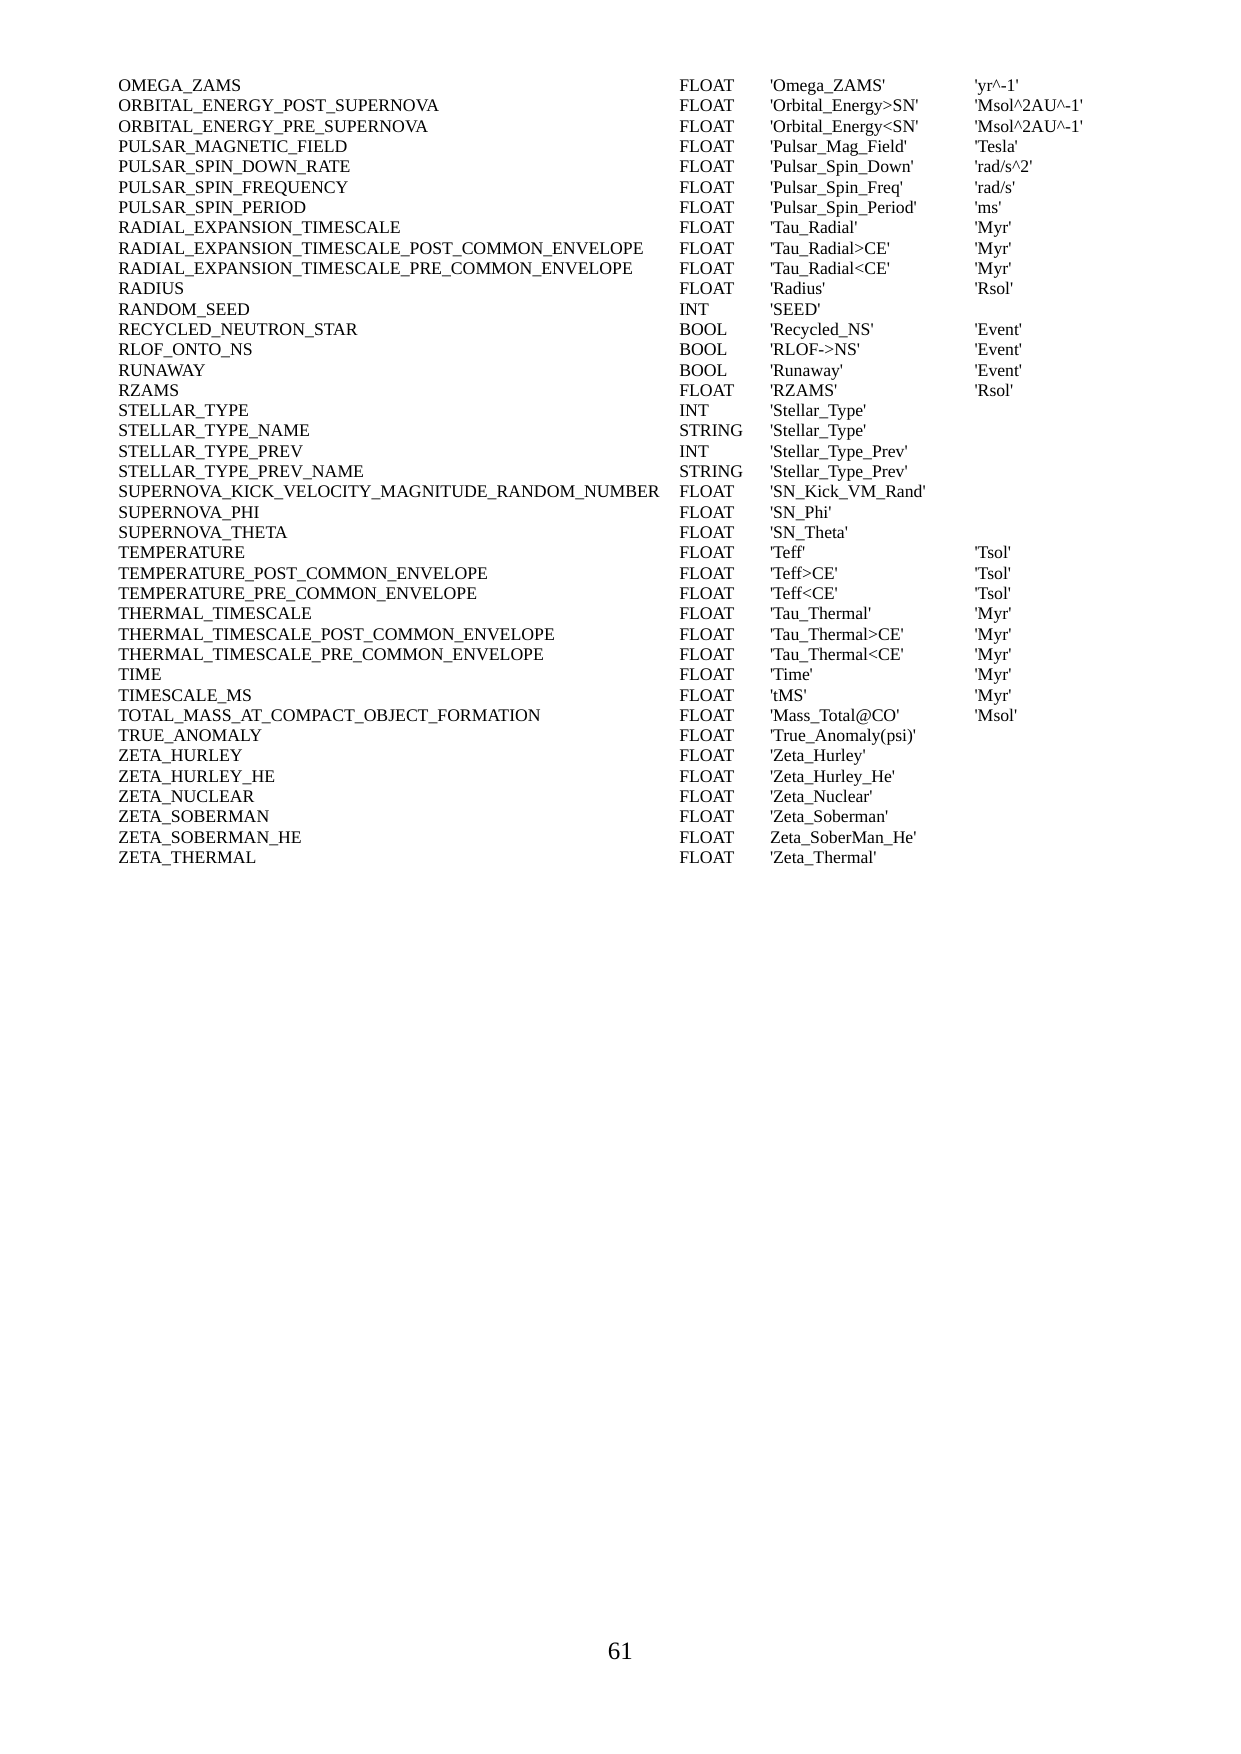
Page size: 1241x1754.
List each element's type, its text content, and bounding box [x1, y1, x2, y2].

text THERMAL_TIMESCALE_POST_COMMON_ENVELOPE FLOAT 'Tau_Thermal>CE' 'Myr' [118, 623, 1122, 644]
text STELLAR_TYPE_PREV_NAME STRING 'Stellar_Type_Prev' [118, 461, 1122, 481]
text TIME FLOAT 'Time' 'Myr' [118, 664, 1122, 684]
text STELLAR_TYPE_PREV INT 'Stellar_Type_Prev' [118, 441, 1122, 461]
text STELLAR_TYPE_NAME STRING 'Stellar_Type' [118, 420, 1122, 441]
text TRUE_ANOMALY FLOAT 'True_Anomaly(psi)' [118, 725, 1122, 745]
text ZETA_NUCLEAR FLOAT 'Zeta_Nuclear' [118, 786, 1122, 806]
text RZAMS FLOAT 'RZAMS' 'Rsol' [118, 380, 1122, 400]
text TEMPERATURE FLOAT 'Teff' 'Tsol' [118, 542, 1122, 562]
text RUNAWAY BOOL 'Runaway' 'Event' [118, 359, 1122, 380]
text PULSAR_SPIN_DOWN_RATE FLOAT 'Pulsar_Spin_Down' 'rad/s^2' [118, 156, 1122, 177]
text THERMAL_TIMESCALE FLOAT 'Tau_Thermal' 'Myr' [118, 603, 1122, 623]
text PULSAR_MAGNETIC_FIELD FLOAT 'Pulsar_Mag_Field' 'Tesla' [118, 136, 1122, 156]
text RADIAL_EXPANSION_TIMESCALE_PRE_COMMON_ENVELOPE FLOAT 'Tau_Radial<CE' 'Myr' [118, 258, 1122, 278]
text RADIAL_EXPANSION_TIMESCALE_POST_COMMON_ENVELOPE FLOAT 'Tau_Radial>CE' 'Myr' [118, 237, 1122, 258]
text SUPERNOVA_KICK_VELOCITY_MAGNITUDE_RANDOM_NUMBER FLOAT 'SN_Kick_VM_Rand' [118, 481, 1122, 502]
text ZETA_HURLEY_HE FLOAT 'Zeta_Hurley_He' [118, 766, 1122, 786]
text PULSAR_SPIN_FREQUENCY FLOAT 'Pulsar_Spin_Freq' 'rad/s' [118, 177, 1122, 197]
text ZETA_SOBERMAN_HE FLOAT Zeta_SoberMan_He' [118, 827, 1122, 847]
text SUPERNOVA_THETA FLOAT 'SN_Theta' [118, 522, 1122, 542]
text THERMAL_TIMESCALE_PRE_COMMON_ENVELOPE FLOAT 'Tau_Thermal<CE' 'Myr' [118, 644, 1122, 664]
text ZETA_SOBERMAN FLOAT 'Zeta_Soberman' [118, 806, 1122, 827]
text RECYCLED_NEUTRON_STAR BOOL 'Recycled_NS' 'Event' [118, 319, 1122, 339]
text ZETA_THERMAL FLOAT 'Zeta_Thermal' [118, 847, 1122, 867]
text STELLAR_TYPE INT 'Stellar_Type' [118, 400, 1122, 420]
text SUPERNOVA_PHI FLOAT 'SN_Phi' [118, 502, 1122, 522]
text ORBITAL_ENERGY_POST_SUPERNOVA FLOAT 'Orbital_Energy>SN' 'Msol^2AU^-1' [118, 95, 1122, 116]
text TEMPERATURE_PRE_COMMON_ENVELOPE FLOAT 'Teff<CE' 'Tsol' [118, 583, 1122, 603]
text ORBITAL_ENERGY_PRE_SUPERNOVA FLOAT 'Orbital_Energy<SN' 'Msol^2AU^-1' [118, 116, 1122, 136]
text TEMPERATURE_POST_COMMON_ENVELOPE FLOAT 'Teff>CE' 'Tsol' [118, 562, 1122, 583]
text RADIUS FLOAT 'Radius' 'Rsol' [118, 278, 1122, 298]
text TOTAL_MASS_AT_COMPACT_OBJECT_FORMATION FLOAT 'Mass_Total@CO' 'Msol' [118, 705, 1122, 725]
text ZETA_HURLEY FLOAT 'Zeta_Hurley' [118, 745, 1122, 766]
text OMEGA_ZAMS FLOAT 'Omega_ZAMS' 'yr^-1' [118, 75, 1122, 95]
text RLOF_ONTO_NS BOOL 'RLOF->NS' 'Event' [118, 339, 1122, 359]
text TIMESCALE_MS FLOAT 'tMS' 'Myr' [118, 684, 1122, 705]
text PULSAR_SPIN_PERIOD FLOAT 'Pulsar_Spin_Period' 'ms' [118, 197, 1122, 217]
text RANDOM_SEED INT 'SEED' [118, 298, 1122, 319]
text RADIAL_EXPANSION_TIMESCALE FLOAT 'Tau_Radial' 'Myr' [118, 217, 1122, 237]
